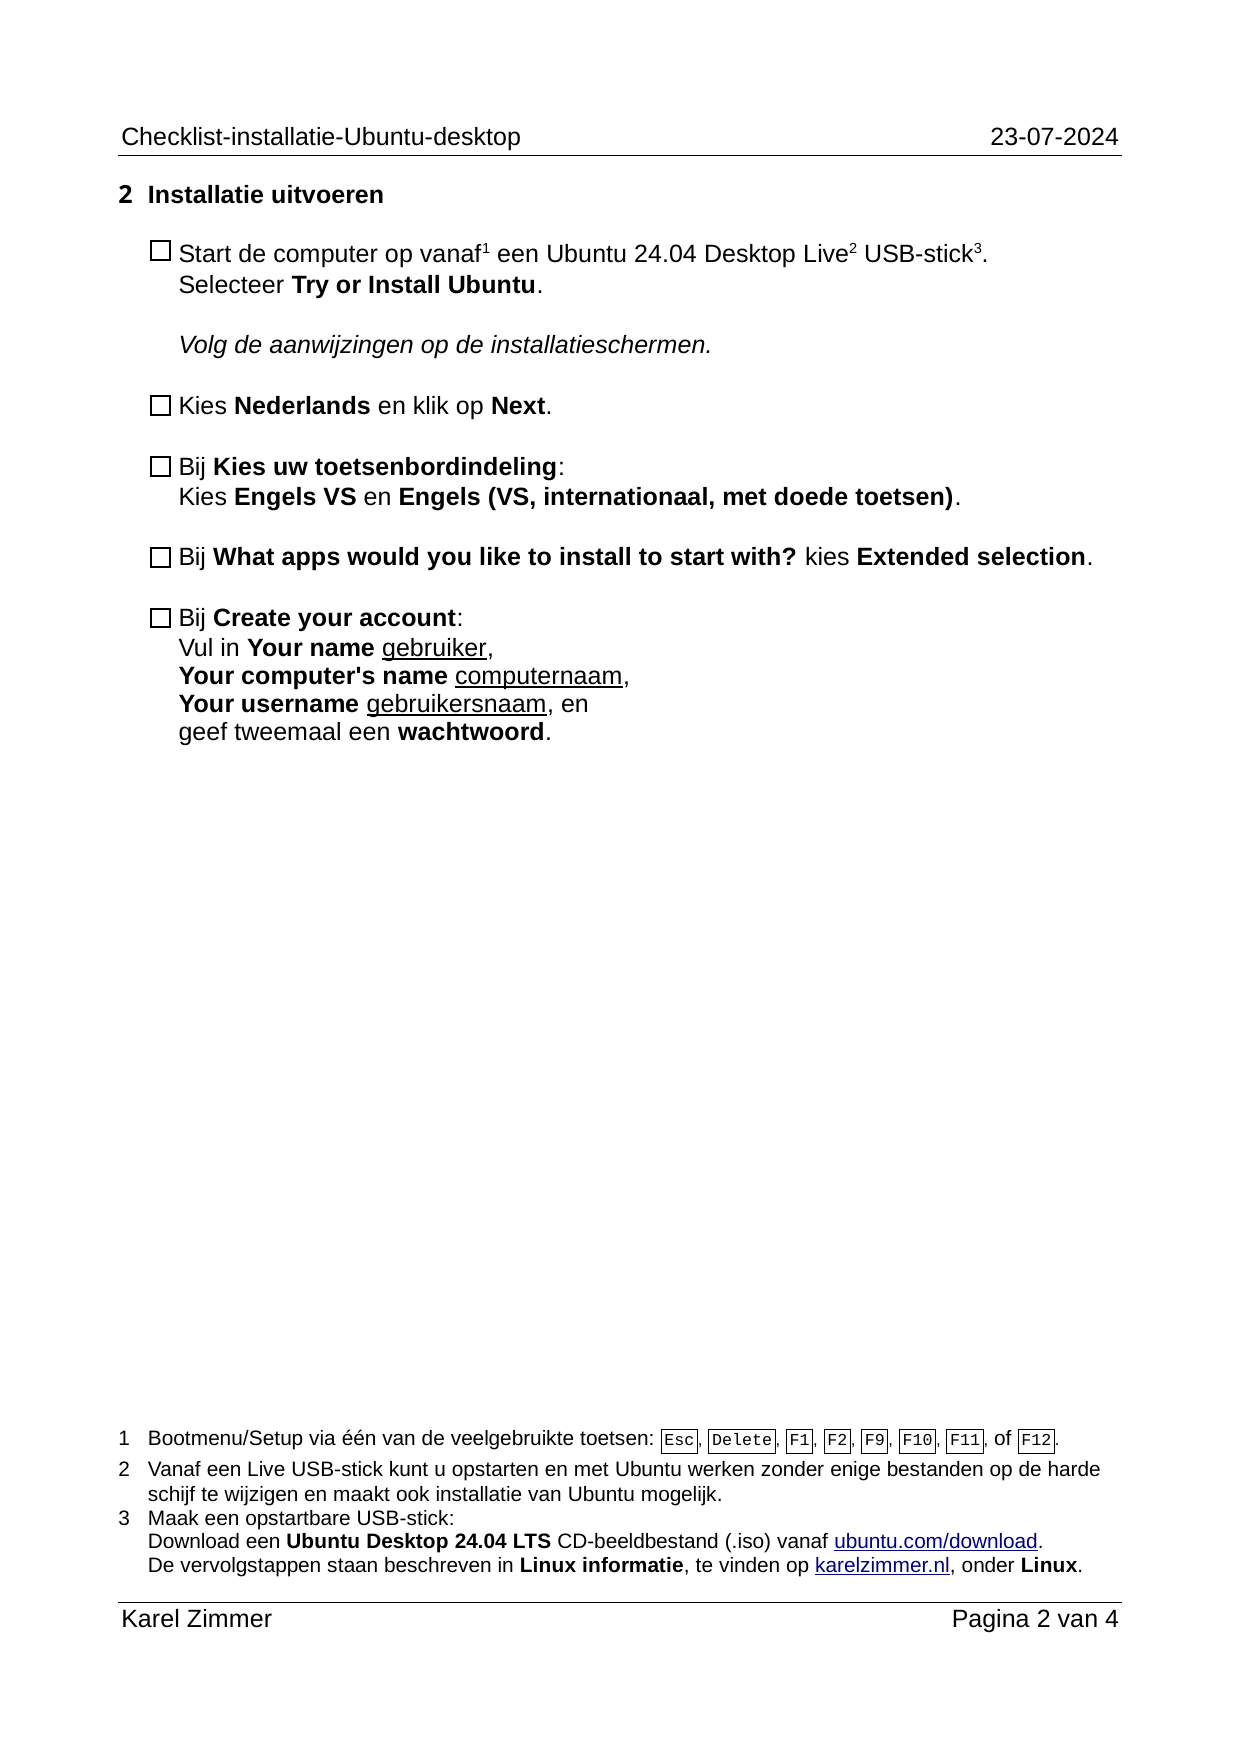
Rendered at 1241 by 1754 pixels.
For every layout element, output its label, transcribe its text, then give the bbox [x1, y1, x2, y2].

table_cell [142, 633, 177, 747]
table_cell [142, 573, 177, 603]
table_cell [118, 360, 142, 391]
table_cell [142, 300, 177, 330]
list Installatie uitvoeren [118, 177, 1122, 211]
table_cell [142, 360, 177, 391]
table_header [142, 239, 177, 269]
table_cell [177, 300, 1122, 330]
table_cell [118, 603, 142, 633]
table_cell [118, 542, 142, 572]
table_cell Bij Kies uw toetsenbordindeling: [177, 451, 1122, 482]
table_cell [118, 330, 142, 360]
table_header Start de computer op vanaf een Ubuntu 24.04 Desktop Live USB-stick. [177, 239, 1122, 269]
table_cell [177, 512, 1122, 542]
table_cell [142, 512, 177, 542]
table_cell [177, 573, 1122, 603]
table_cell [142, 421, 177, 451]
table_cell [142, 603, 177, 633]
table_cell [142, 391, 177, 421]
table_cell [118, 300, 142, 330]
table_cell [142, 269, 177, 300]
table_cell Selecteer Try or Install Ubuntu. [177, 269, 1122, 300]
table_cell [142, 330, 177, 360]
table_cell [118, 451, 142, 482]
table_cell [177, 360, 1122, 391]
table_cell [118, 482, 142, 512]
table_cell [142, 451, 177, 482]
table_cell [142, 482, 177, 512]
table_cell [118, 633, 142, 747]
table_cell Bij What apps would you like to install to start with? kies Extended selection. [177, 542, 1122, 572]
table_cell Bij Create your account: [177, 603, 1122, 633]
table_cell Kies Nederlands en klik op Next. [177, 391, 1122, 421]
table_cell [177, 421, 1122, 451]
table_cell Vul in Your name gebruiker, Your computer's name computernaam, Your username gebruikersnaam, en geef tweemaal een wachtwoord. [177, 633, 1122, 747]
table_cell [118, 391, 142, 421]
table_cell [118, 421, 142, 451]
table_header [118, 239, 142, 269]
table_cell Kies Engels VS en Engels (VS, internationaal, met doede toetsen). [177, 482, 1122, 512]
table_cell Volg de aanwijzingen op de installatieschermen. [177, 330, 1122, 360]
table_cell [142, 542, 177, 572]
table_cell [118, 573, 142, 603]
table_cell [118, 269, 142, 300]
table_cell [118, 512, 142, 542]
